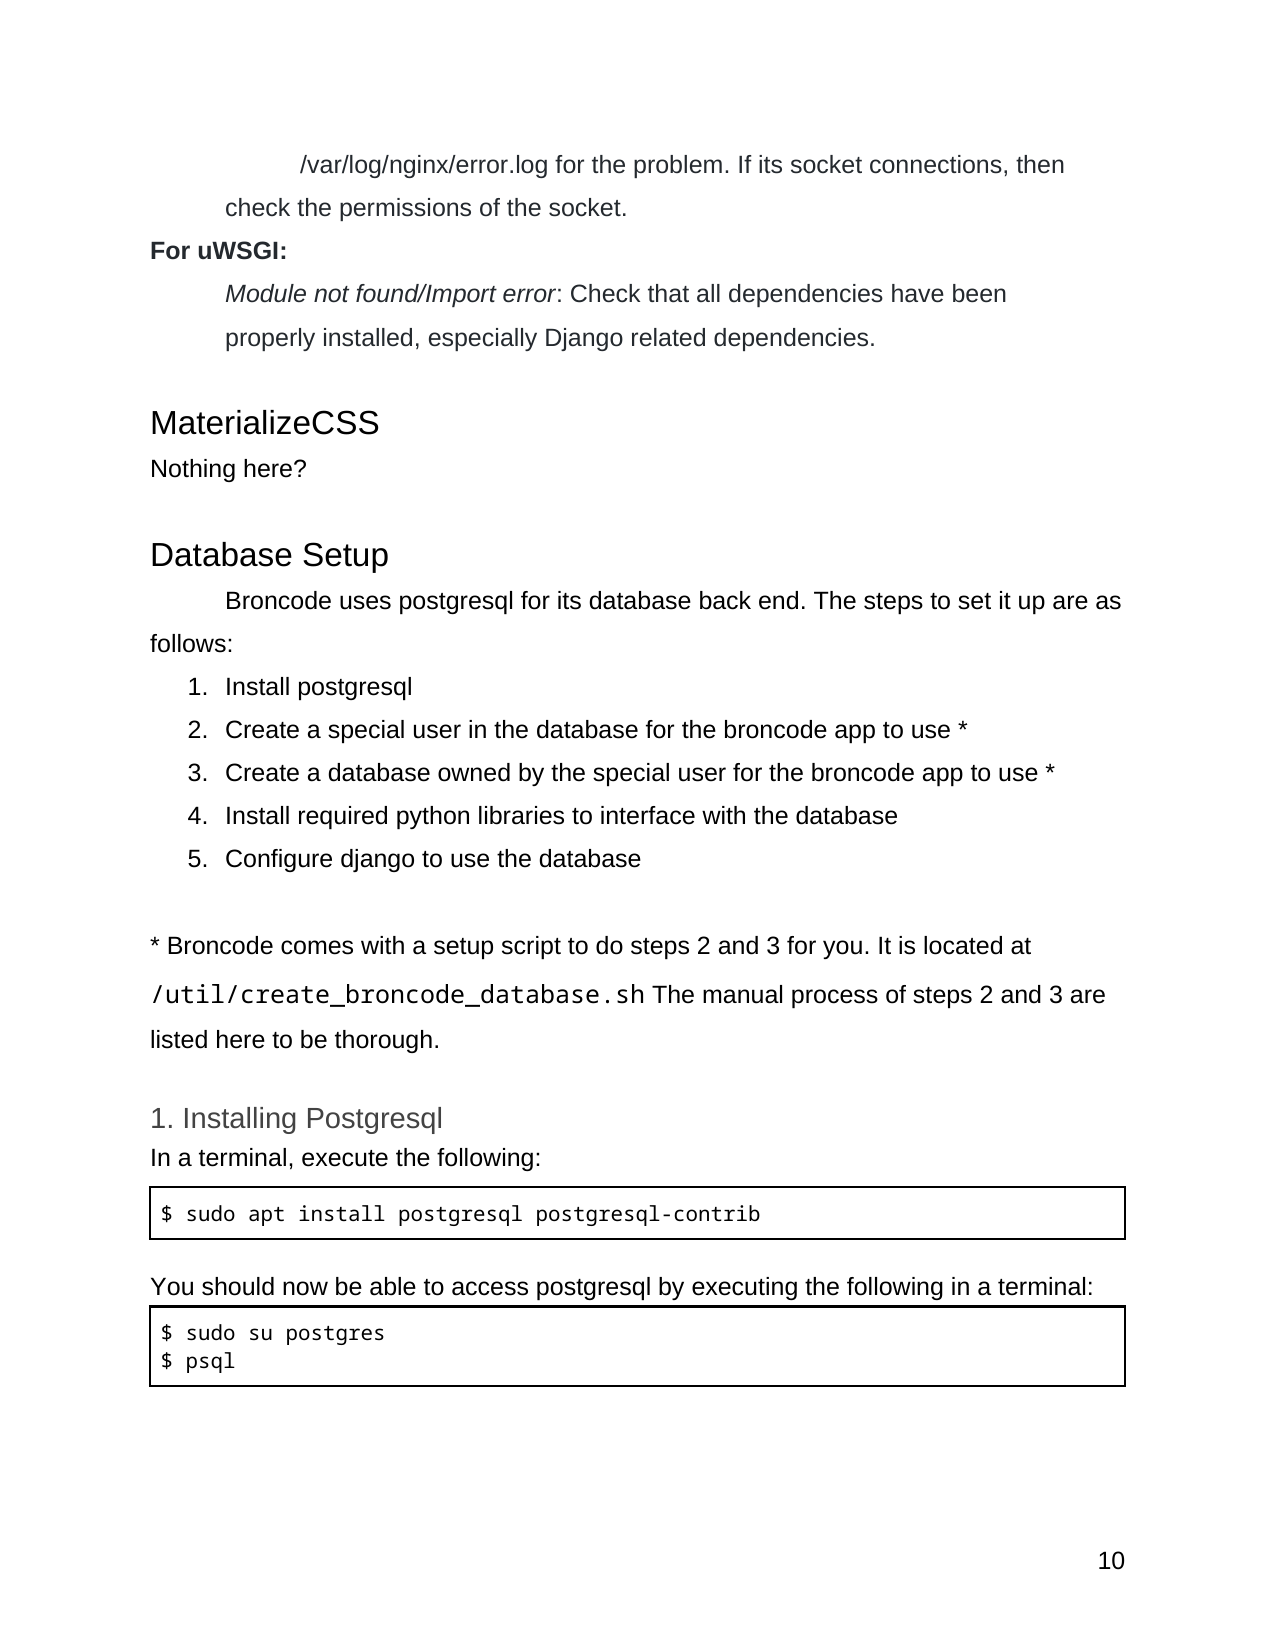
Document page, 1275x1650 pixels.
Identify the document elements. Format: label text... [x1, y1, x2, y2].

list Install required python libraries to interface with the database [187, 801, 1125, 830]
list Create a special user in the database for the broncode app to use * [187, 715, 1125, 744]
text In a terminal, execute the following: [150, 1143, 1125, 1172]
text For uWSGI: [150, 236, 1125, 265]
text You should now be able to access postgresql by executing the following in a terminal: [150, 1272, 1125, 1301]
text /var/log/nginx/error.log for the problem. If its socket connections, then check the permissions of the socket. [225, 150, 1125, 222]
table_header $ sudo su postgres $ psql [151, 1308, 1124, 1385]
subtitle MaterializeCSS [150, 403, 1125, 442]
subtitle 1. Installing Postgresql [150, 1101, 1125, 1135]
table_header $ sudo apt install postgresql postgresql-contrib [151, 1188, 1124, 1238]
text * Broncode comes with a setup script to do steps 2 and 3 for you. It is located at /util/create_broncode_database.sh The manual process of steps 2 and 3 are listed here to be thorough. [150, 931, 1125, 1053]
list Configure django to use the database [187, 844, 1125, 873]
subtitle Database Setup [150, 535, 1125, 573]
text properly installed, especially Django related dependencies. [225, 322, 1125, 351]
list Create a database owned by the special user for the broncode app to use * [187, 758, 1125, 787]
text Broncode uses postgresql for its database back end. The steps to set it up are as follows: [150, 586, 1125, 657]
text Nothing here? [150, 454, 1125, 483]
text Module not found/Import error: Check that all dependencies have been [150, 279, 1125, 308]
list Install postgresql [187, 672, 1125, 701]
